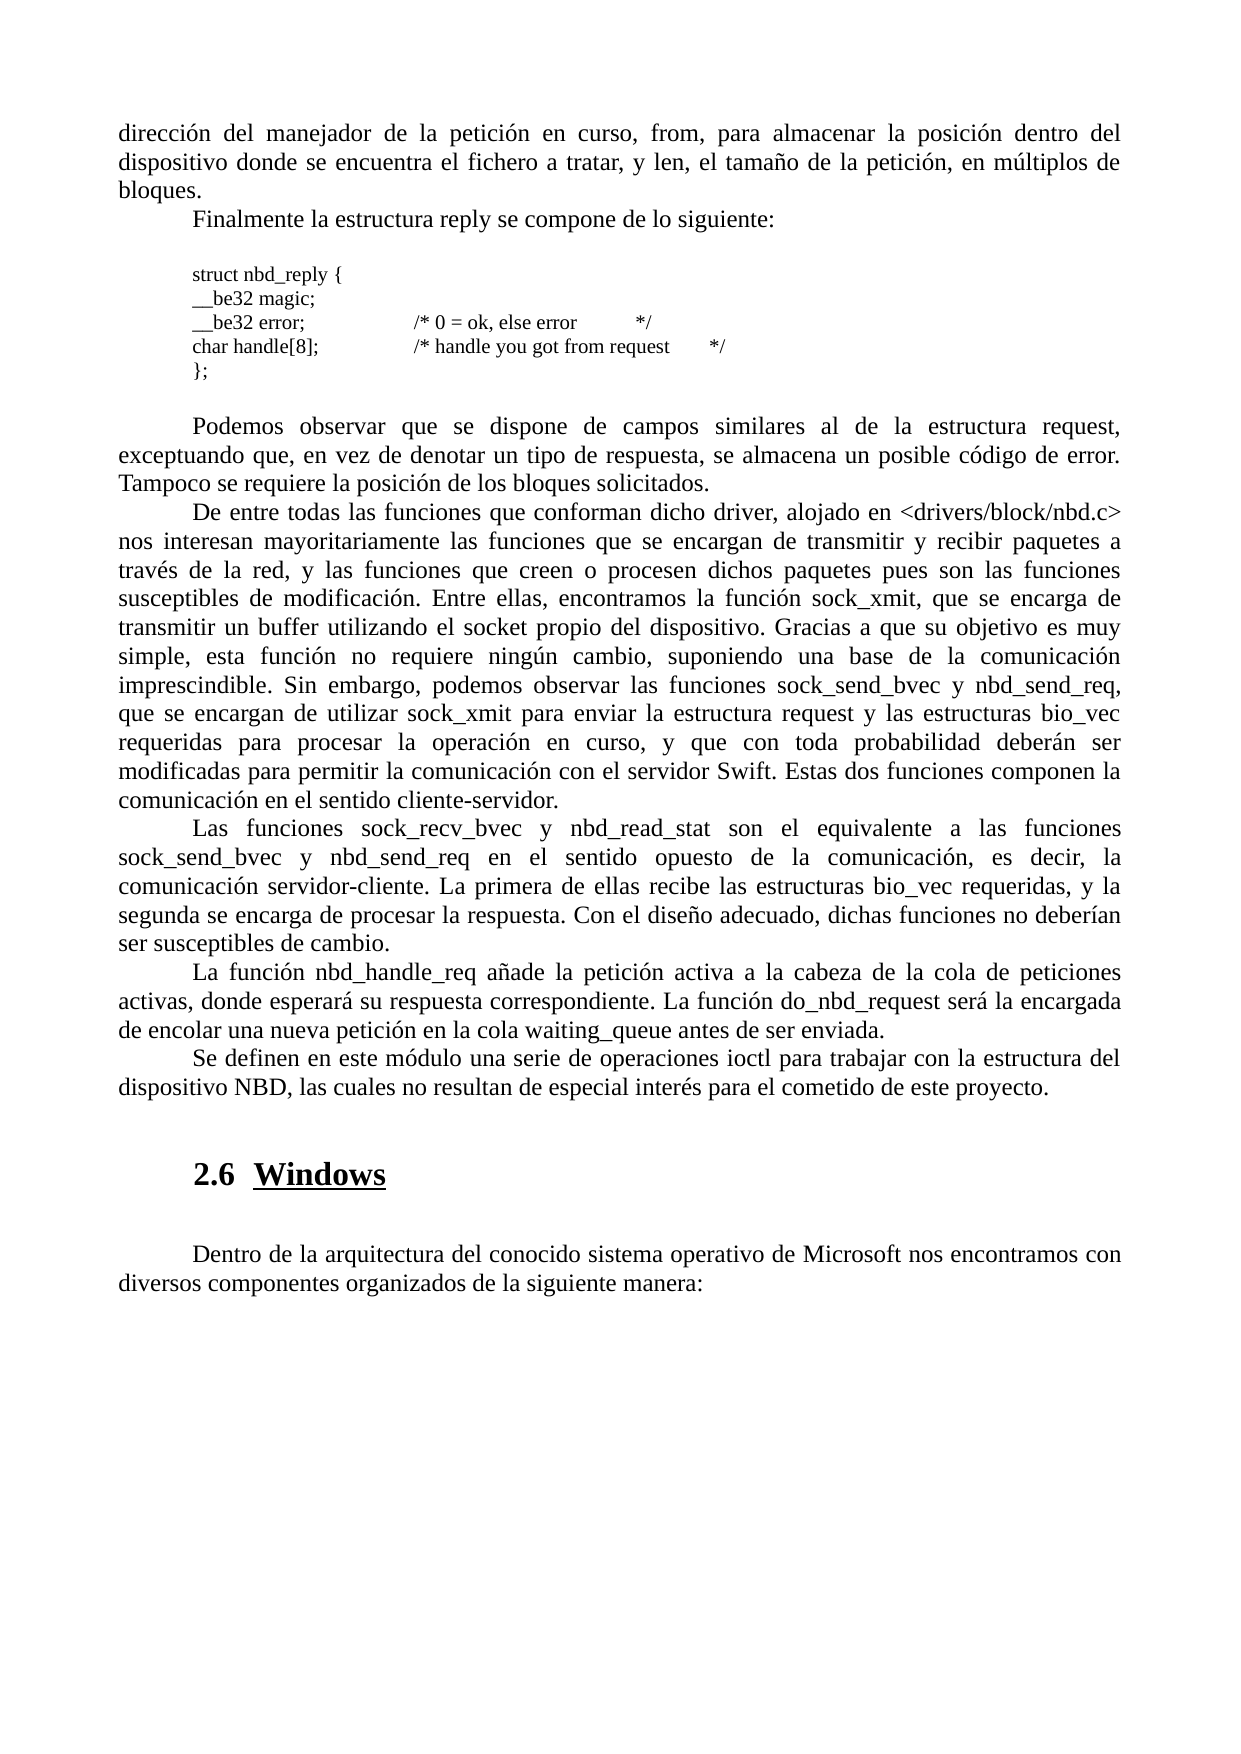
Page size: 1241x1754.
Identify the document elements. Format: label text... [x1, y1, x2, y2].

text dirección del manejador de la petición en curso, from, para almacenar la posición dentro del dispositivo donde se encuentra el fichero a tratar, y len, el tamaño de la petición, en múltiplos de bloques. [118, 118, 1122, 204]
text Se definen en este módulo una serie de operaciones ioctl para trabajar con la estructura del dispositivo NBD, las cuales no resultan de especial interés para el cometido de este proyecto. [118, 1043, 1122, 1101]
text __be32 error; /* 0 = ok, else error */ [118, 310, 1122, 334]
text __be32 magic; [118, 286, 1122, 310]
subtitle Windows [193, 1155, 1122, 1193]
text }; [118, 358, 1122, 382]
text Finalmente la estructura reply se compone de lo siguiente: [118, 204, 1122, 233]
text De entre todas las funciones que conforman dicho driver, alojado en <drivers/block/nbd.c> nos interesan mayoritariamente las funciones que se encargan de transmitir y recibir paquetes a través de la red, y las funciones que creen o procesen dichos paquetes pues son las funciones susceptibles de modificación. Entre ellas, encontramos la función sock_xmit, que se encarga de transmitir un buffer utilizando el socket propio del dispositivo. Gracias a que su objetivo es muy simple, esta función no requiere ningún cambio, suponiendo una base de la comunicación imprescindible. Sin embargo, podemos observar las funciones sock_send_bvec y nbd_send_req, que se encargan de utilizar sock_xmit para enviar la estructura request y las estructuras bio_vec requeridas para procesar la operación en curso, y que con toda probabilidad deberán ser modificadas para permitir la comunicación con el servidor Swift. Estas dos funciones componen la comunicación en el sentido cliente-servidor. [118, 497, 1122, 813]
text char handle[8]; /* handle you got from request */ [118, 334, 1122, 358]
text La función nbd_handle_req añade la petición activa a la cabeza de la cola de peticiones activas, donde esperará su respuesta correspondiente. La función do_nbd_request será la encargada de encolar una nueva petición en la cola waiting_queue antes de ser enviada. [118, 957, 1122, 1043]
text struct nbd_reply { [118, 262, 1122, 286]
text Dentro de la arquitectura del conocido sistema operativo de Microsoft nos encontramos con diversos componentes organizados de la siguiente manera: [118, 1239, 1122, 1297]
text Las funciones sock_recv_bvec y nbd_read_stat son el equivalente a las funciones sock_send_bvec y nbd_send_req en el sentido opuesto de la comunicación, es decir, la comunicación servidor-cliente. La primera de ellas recibe las estructuras bio_vec requeridas, y la segunda se encarga de procesar la respuesta. Con el diseño adecuado, dichas funciones no deberían ser susceptibles de cambio. [118, 813, 1122, 957]
text Podemos observar que se dispone de campos similares al de la estructura request, exceptuando que, en vez de denotar un tipo de respuesta, se almacena un posible código de error. Tampoco se requiere la posición de los bloques solicitados. [118, 411, 1122, 497]
